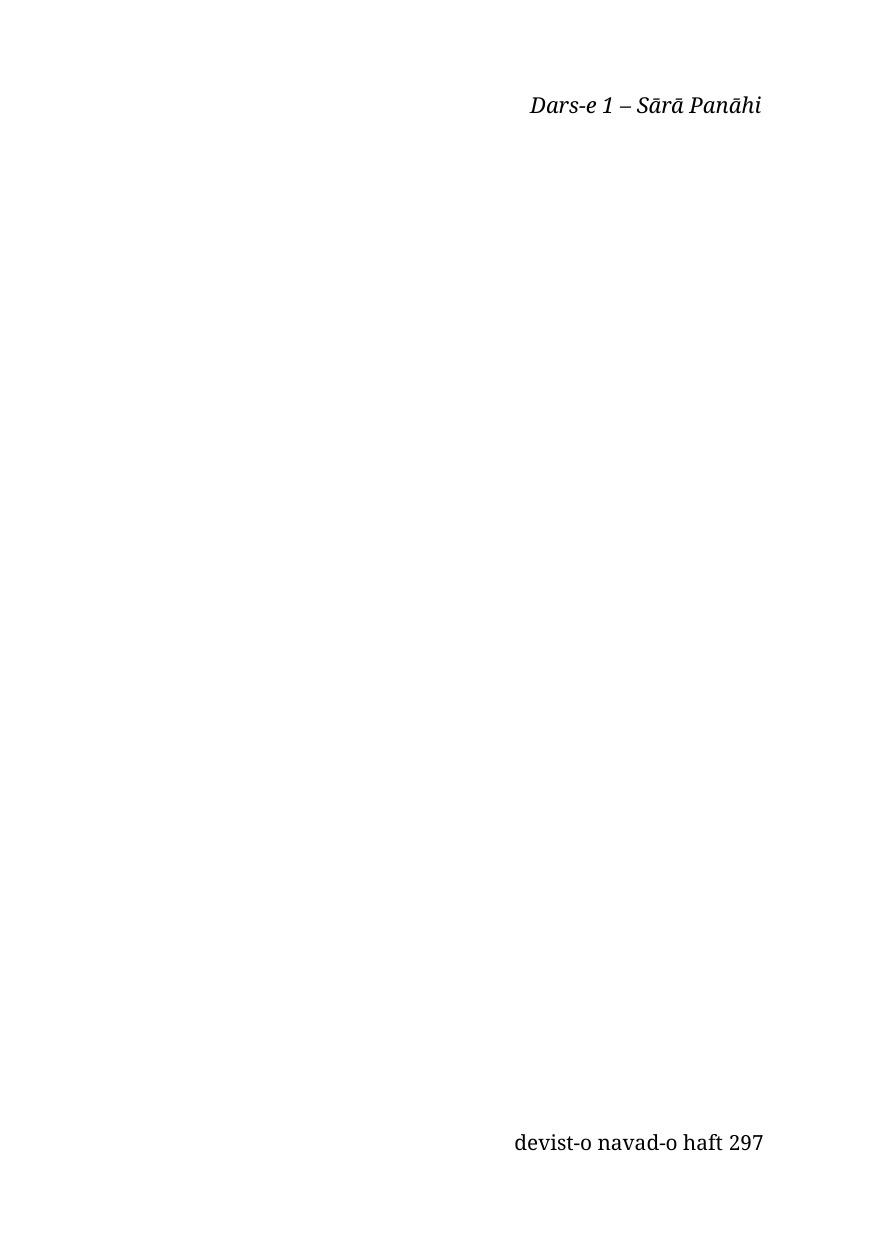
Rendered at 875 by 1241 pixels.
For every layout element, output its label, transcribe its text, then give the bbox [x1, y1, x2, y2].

text devist-o navad-o haft 297 [111, 1128, 763, 1157]
